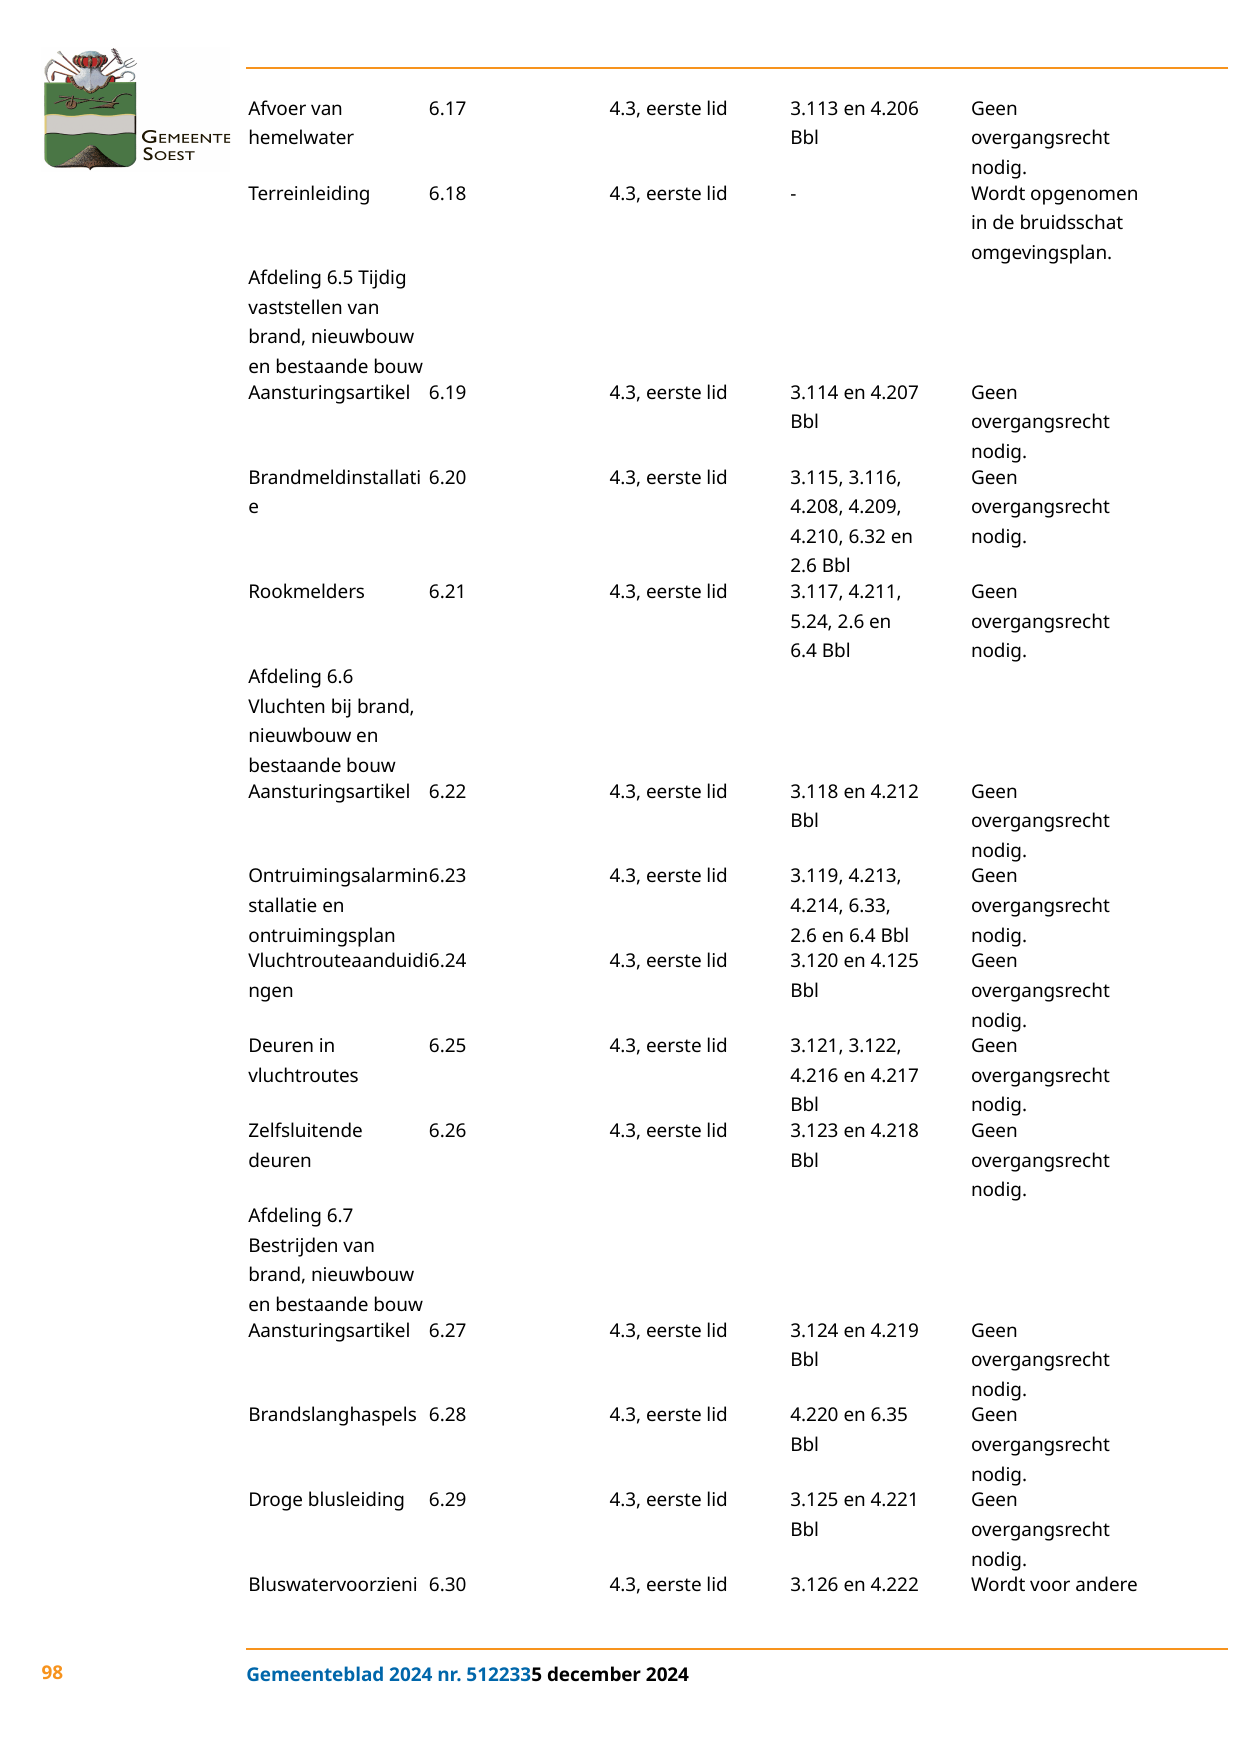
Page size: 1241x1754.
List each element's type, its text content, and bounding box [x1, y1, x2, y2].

table_cell 6.18 [429, 180, 609, 264]
table_cell 4.3, eerste lid [609, 1118, 790, 1202]
table_cell 3.117, 4.211, 5.24, 2.6 en 6.4 Bbl [790, 579, 971, 663]
table_cell 4.3, eerste lid [609, 1402, 790, 1487]
table_cell [609, 265, 790, 379]
table_cell Geen overgangsrecht nodig. [971, 579, 1152, 663]
table_cell [790, 1202, 971, 1317]
table_cell Rookmelders [248, 579, 429, 663]
table_cell 3.120 en 4.125 Bbl [790, 948, 971, 1032]
table_cell Vluchtrouteaanduidingen [248, 948, 429, 1032]
table_cell 6.30 [429, 1571, 609, 1597]
table_cell 4.3, eerste lid [609, 778, 790, 863]
table_cell Geen overgangsrecht nodig. [971, 1033, 1152, 1117]
table_cell Geen overgangsrecht nodig. [971, 948, 1152, 1032]
table_cell 4.3, eerste lid [609, 579, 790, 663]
table_cell Aansturingsartikel [248, 1317, 429, 1402]
table_cell 4.3, eerste lid [609, 1571, 790, 1597]
table_cell Terreinleiding [248, 180, 429, 264]
table_cell 6.19 [429, 379, 609, 464]
table_cell Wordt voor andere [971, 1571, 1152, 1597]
table_cell Geen overgangsrecht nodig. [971, 464, 1152, 578]
table_cell Bluswatervoorzieni [248, 1571, 429, 1597]
table_cell 4.3, eerste lid [609, 95, 790, 180]
table_cell 6.20 [429, 464, 609, 578]
table_cell 6.22 [429, 778, 609, 863]
table_cell [971, 265, 1152, 379]
table_cell 3.114 en 4.207 Bbl [790, 379, 971, 464]
table_cell [429, 1202, 609, 1317]
table_cell 3.121, 3.122, 4.216 en 4.217 Bbl [790, 1033, 971, 1117]
table_cell [790, 265, 971, 379]
table_cell 4.3, eerste lid [609, 180, 790, 264]
table_cell [429, 663, 609, 778]
table_cell Aansturingsartikel [248, 379, 429, 464]
table_cell 4.3, eerste lid [609, 379, 790, 464]
table_cell 3.119, 4.213, 4.214, 6.33, 2.6 en 6.4 Bbl [790, 863, 971, 948]
table_cell Ontruimingsalarminstallatie en ontruimingsplan [248, 863, 429, 948]
table_cell 4.3, eerste lid [609, 863, 790, 948]
table_cell Brandslanghaspels [248, 1402, 429, 1487]
table_cell 6.27 [429, 1317, 609, 1402]
table_cell [609, 1202, 790, 1317]
table_cell Afdeling 6.7 Bestrijden van brand, nieuwbouw en bestaande bouw [248, 1202, 429, 1317]
table_cell 3.123 en 4.218 Bbl [790, 1118, 971, 1202]
table_cell Geen overgangsrecht nodig. [971, 1402, 1152, 1487]
table_cell [790, 663, 971, 778]
table_cell Geen overgangsrecht nodig. [971, 95, 1152, 180]
table_cell 4.3, eerste lid [609, 1487, 790, 1571]
table_cell Geen overgangsrecht nodig. [971, 778, 1152, 863]
table_cell 3.115, 3.116, 4.208, 4.209, 4.210, 6.32 en 2.6 Bbl [790, 464, 971, 578]
table_cell 4.3, eerste lid [609, 464, 790, 578]
table_cell Geen overgangsrecht nodig. [971, 379, 1152, 464]
table_cell 6.23 [429, 863, 609, 948]
table_cell Geen overgangsrecht nodig. [971, 863, 1152, 948]
table_cell 4.220 en 6.35 Bbl [790, 1402, 971, 1487]
picture [41, 47, 231, 172]
table_cell 6.28 [429, 1402, 609, 1487]
table_cell 6.26 [429, 1118, 609, 1202]
table_cell 3.118 en 4.212 Bbl [790, 778, 971, 863]
table_cell [971, 663, 1152, 778]
table_cell Aansturingsartikel [248, 778, 429, 863]
table_cell 3.124 en 4.219 Bbl [790, 1317, 971, 1402]
table_cell 6.21 [429, 579, 609, 663]
table_cell 4.3, eerste lid [609, 1033, 790, 1117]
table_cell 6.24 [429, 948, 609, 1032]
table_cell Wordt opgenomen in de bruidsschat omgevingsplan. [971, 180, 1152, 264]
table_cell Geen overgangsrecht nodig. [971, 1317, 1152, 1402]
table_cell Geen overgangsrecht nodig. [971, 1487, 1152, 1571]
table_cell Afdeling 6.6 Vluchten bij brand, nieuwbouw en bestaande bouw [248, 663, 429, 778]
table_cell 6.25 [429, 1033, 609, 1117]
table_cell [609, 663, 790, 778]
table_cell Brandmeldinstallatie [248, 464, 429, 578]
table_cell 3.126 en 4.222 [790, 1571, 971, 1597]
table_cell Zelfsluitende deuren [248, 1118, 429, 1202]
table_cell 6.29 [429, 1487, 609, 1571]
table_cell 3.113 en 4.206 Bbl [790, 95, 971, 180]
table_cell - [790, 180, 971, 264]
table_cell Afvoer van hemelwater [248, 95, 429, 180]
table_cell Afdeling 6.5 Tijdig vaststellen van brand, nieuwbouw en bestaande bouw [248, 265, 429, 379]
table_cell 3.125 en 4.221 Bbl [790, 1487, 971, 1571]
table_cell [971, 1202, 1152, 1317]
table_cell Droge blusleiding [248, 1487, 429, 1571]
table_cell 6.17 [429, 95, 609, 180]
table_cell Geen overgangsrecht nodig. [971, 1118, 1152, 1202]
table_cell [429, 265, 609, 379]
table_cell 4.3, eerste lid [609, 1317, 790, 1402]
table_cell 4.3, eerste lid [609, 948, 790, 1032]
table_cell Deuren in vluchtroutes [248, 1033, 429, 1117]
